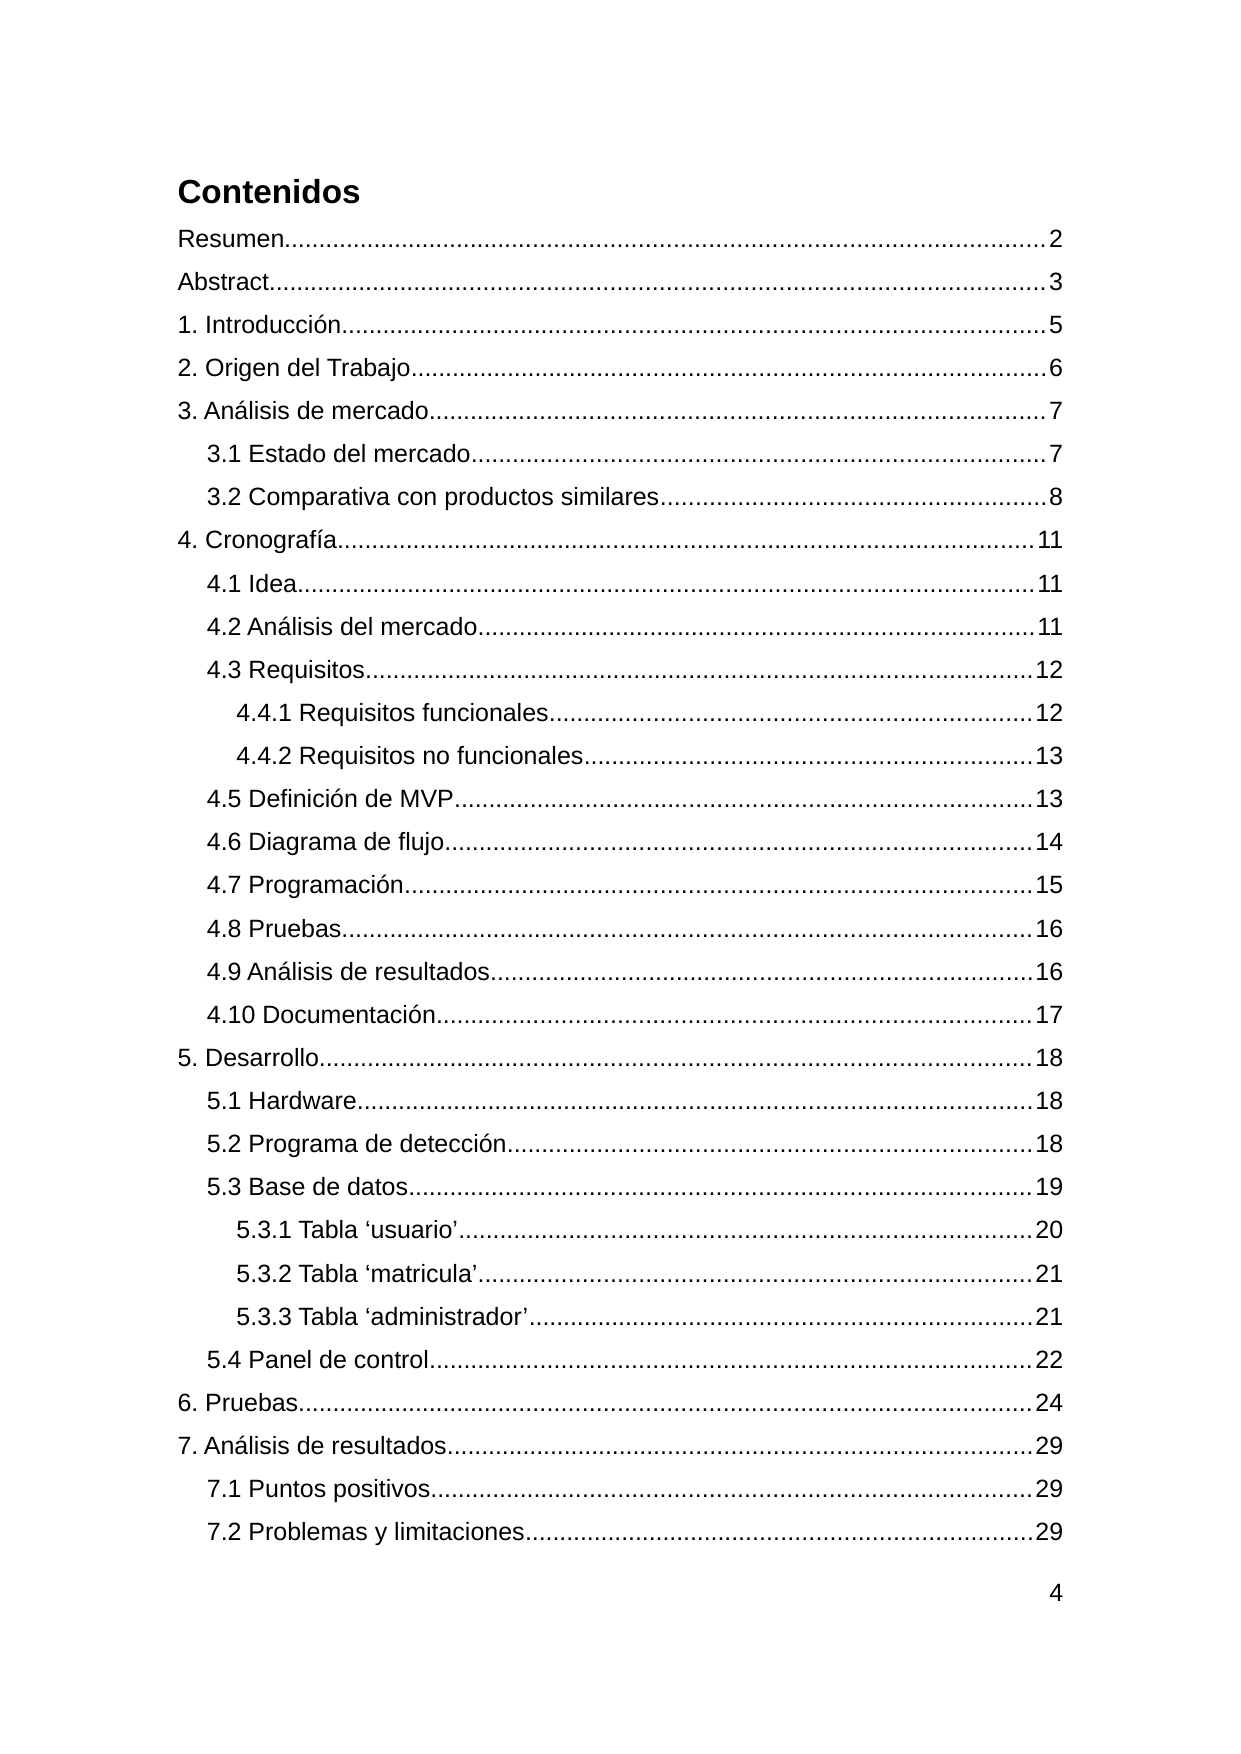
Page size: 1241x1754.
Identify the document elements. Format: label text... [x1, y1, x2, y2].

text 5.2 Programa de detección 18 [207, 1129, 1063, 1158]
text 4. Cronografía 11 [177, 525, 1063, 554]
text Abstract 3 [177, 267, 1063, 295]
text 5. Desarrollo 18 [177, 1043, 1063, 1072]
text 5.4 Panel de control 22 [207, 1345, 1063, 1373]
text 5.3.3 Tabla ‘administrador’ 21 [236, 1302, 1063, 1330]
text 3.2 Comparativa con productos similares 8 [207, 482, 1063, 511]
subtitle Contenidos [177, 173, 1063, 211]
text 4.5 Definición de MVP 13 [207, 784, 1063, 813]
text 7. Análisis de resultados 29 [177, 1431, 1063, 1460]
text 4.3 Requisitos 12 [207, 655, 1063, 683]
text 4.6 Diagrama de flujo 14 [207, 827, 1063, 856]
text 3.1 Estado del mercado 7 [207, 439, 1063, 468]
text 4.4.1 Requisitos funcionales 12 [236, 698, 1063, 727]
text 4.1 Idea 11 [207, 568, 1063, 597]
text 5.3.2 Tabla ‘matricula’ 21 [236, 1258, 1063, 1287]
text 4.7 Programación 15 [207, 870, 1063, 899]
text 4.2 Análisis del mercado 11 [207, 612, 1063, 640]
text 7.1 Puntos positivos 29 [207, 1474, 1063, 1503]
text 5.3.1 Tabla ‘usuario’ 20 [236, 1215, 1063, 1244]
text 4.8 Pruebas 16 [207, 913, 1063, 942]
text 4.9 Análisis de resultados 16 [207, 957, 1063, 985]
text 5.3 Base de datos 19 [207, 1172, 1063, 1201]
text 7.2 Problemas y limitaciones 29 [207, 1517, 1063, 1546]
text 3. Análisis de mercado 7 [177, 396, 1063, 425]
text 2. Origen del Trabajo 6 [177, 353, 1063, 382]
text 4.10 Documentación 17 [207, 1000, 1063, 1028]
text 5.1 Hardware 18 [207, 1086, 1063, 1115]
text 4.4.2 Requisitos no funcionales 13 [236, 741, 1063, 770]
text Resumen 2 [177, 223, 1063, 252]
text 6. Pruebas 24 [177, 1388, 1063, 1417]
text 1. Introducción 5 [177, 310, 1063, 338]
